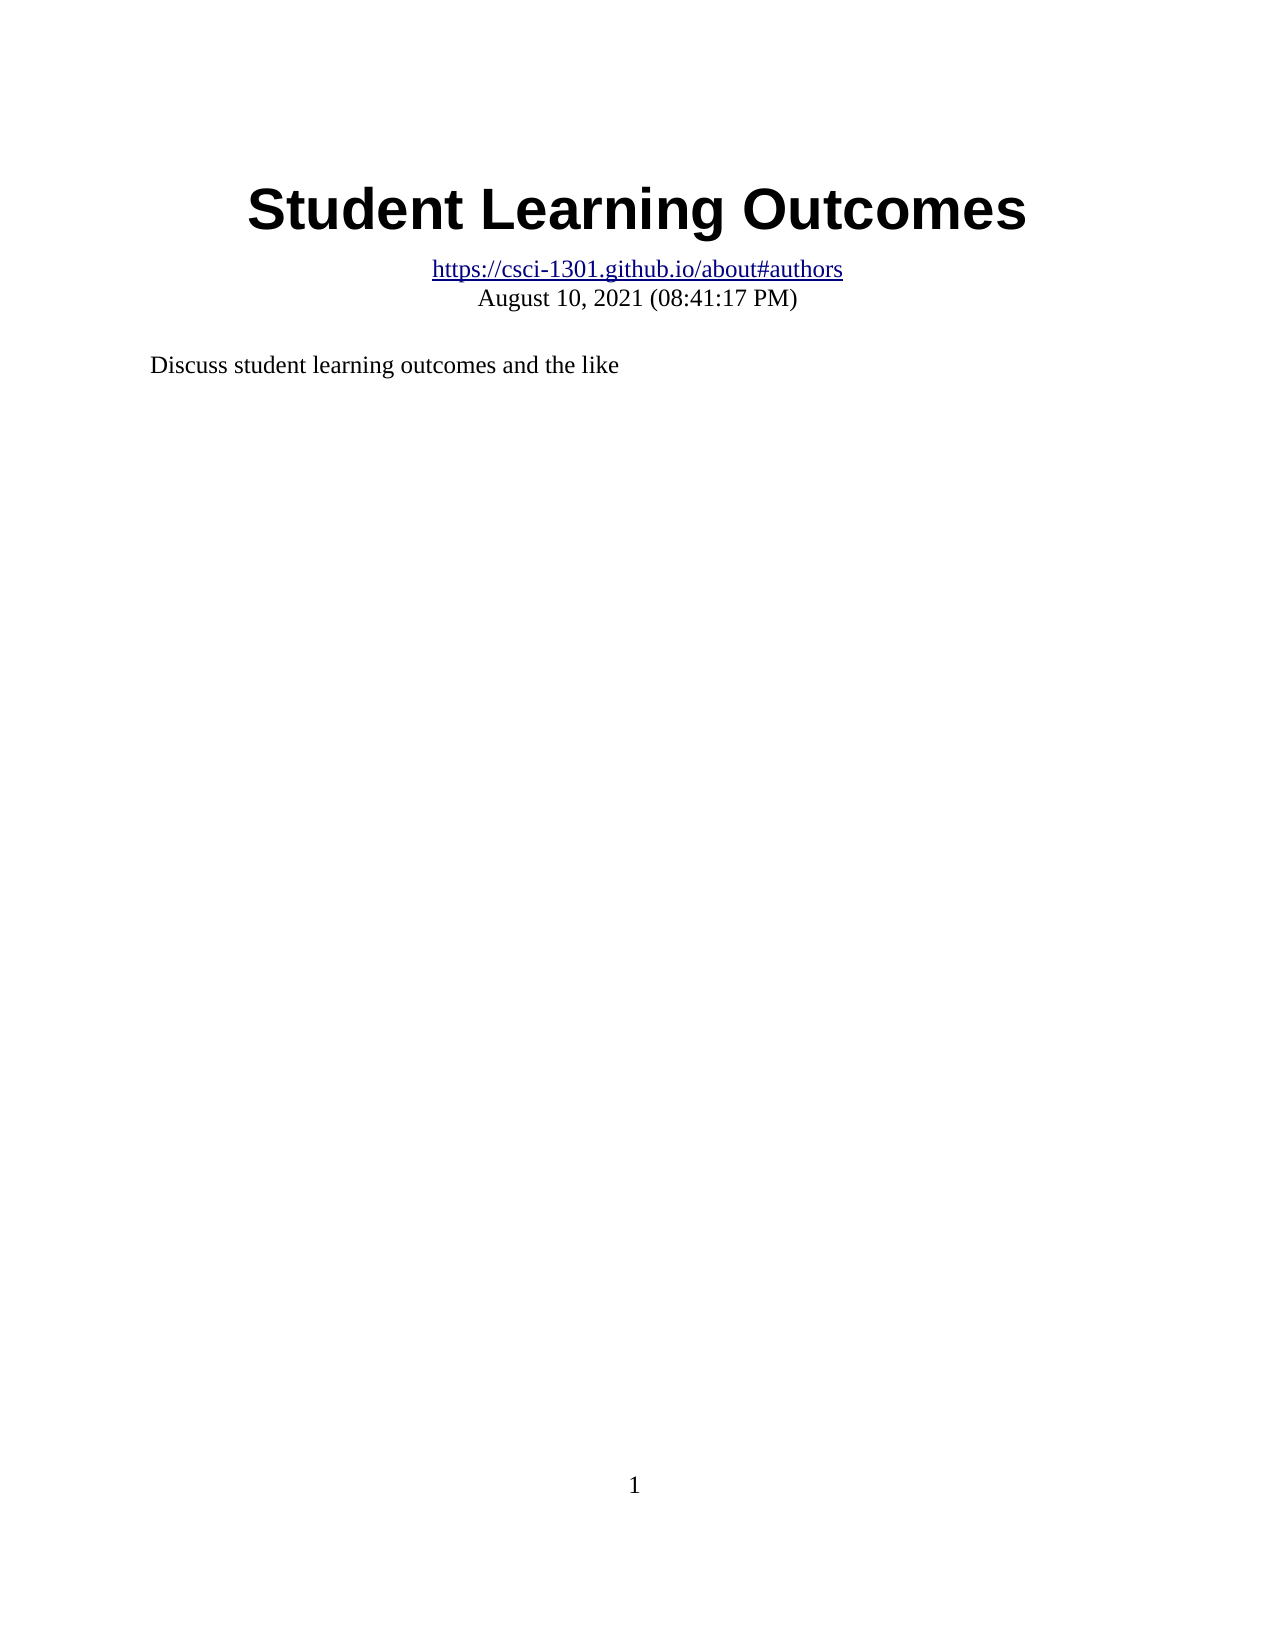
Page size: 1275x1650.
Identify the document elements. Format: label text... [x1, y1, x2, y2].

text August 10, 2021 (08:41:17 PM) [150, 283, 1125, 312]
text https://csci-1301.github.io/about#authors [150, 254, 1125, 283]
title Student Learning Outcomes [150, 175, 1125, 242]
text Discuss student learning outcomes and the like [150, 350, 1125, 378]
